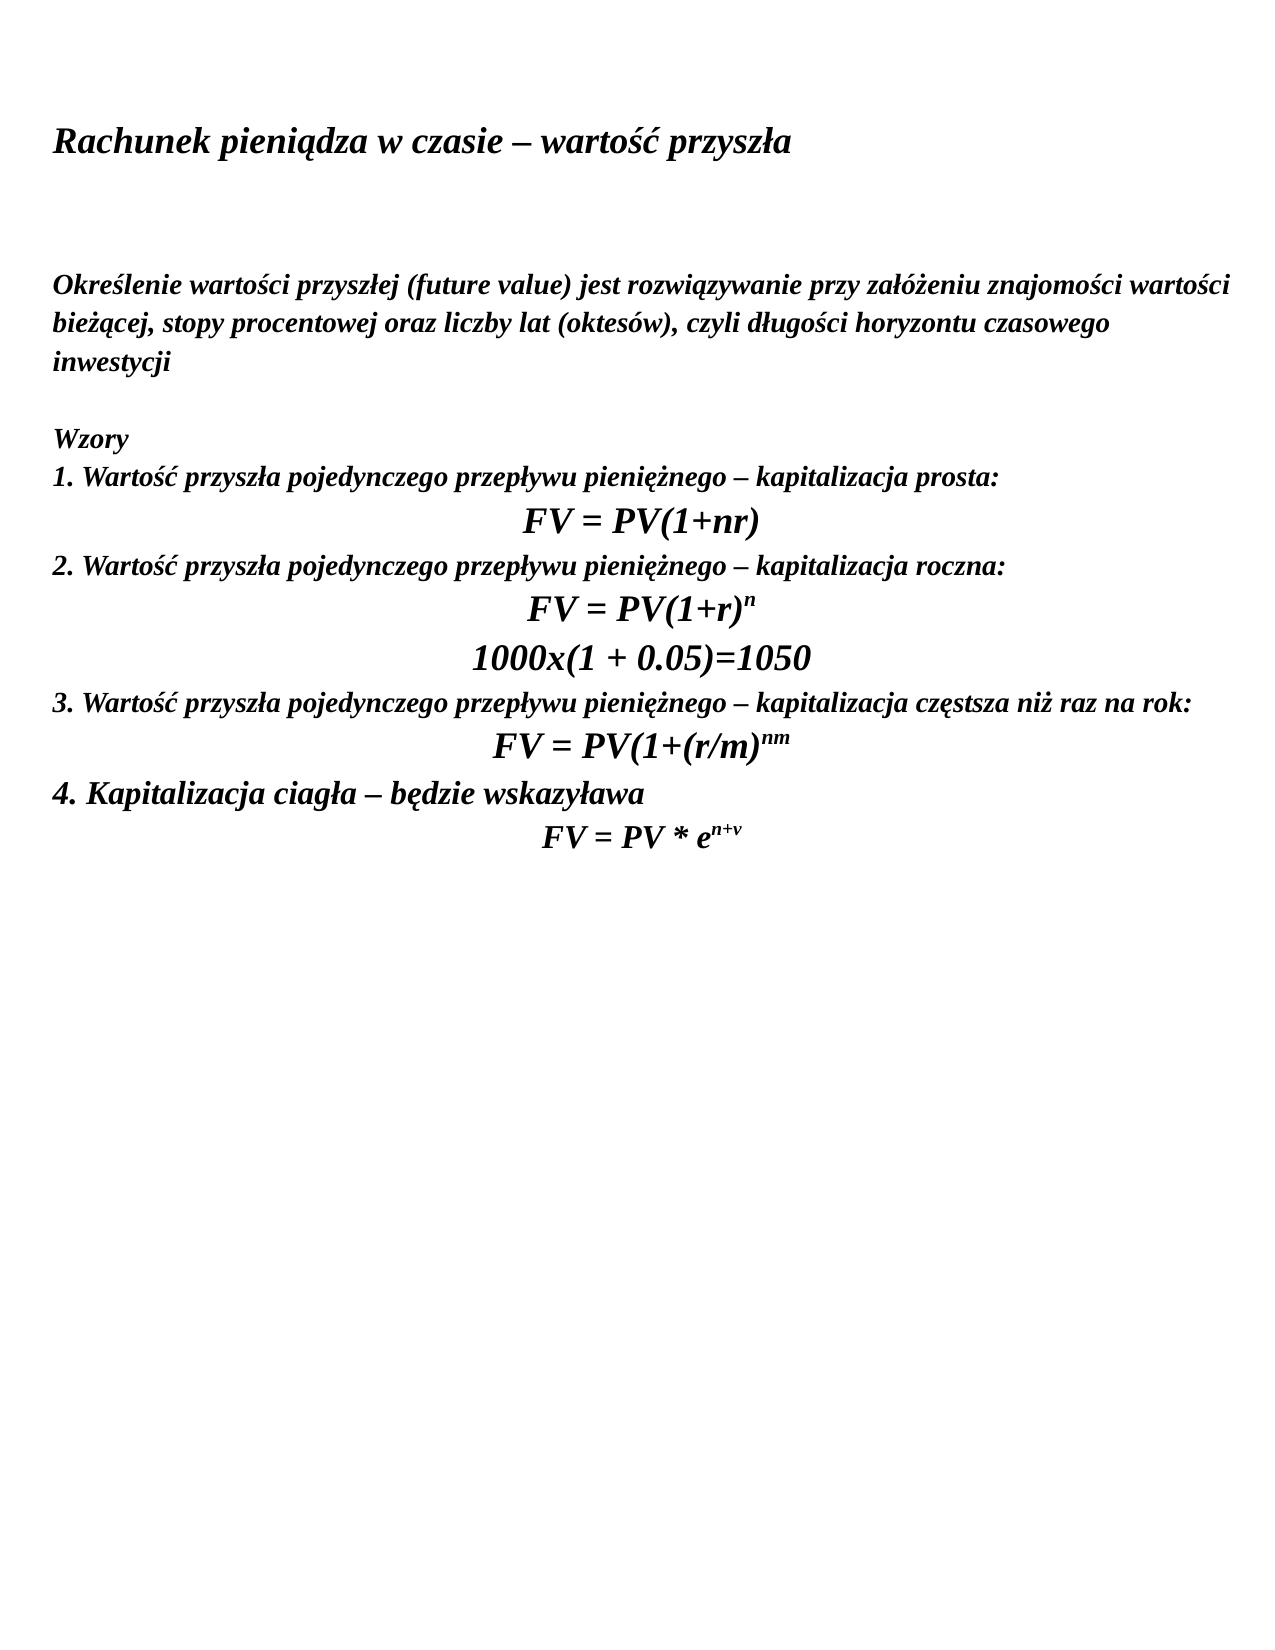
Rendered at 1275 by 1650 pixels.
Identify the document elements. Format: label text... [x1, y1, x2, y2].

text FV = PV(1+(r/m)nm [52, 724, 1234, 767]
text 2. Wartość przyszła pojedynczego przepływu pieniężnego – kapitalizacja roczna: [52, 548, 1234, 581]
text 1000x(1 + 0.05)=1050 [52, 636, 1234, 679]
text Wzory [52, 421, 1234, 454]
text FV = PV(1+nr) [52, 498, 1234, 541]
text FV = PV * en+v [52, 818, 1234, 856]
text 1. Wartość przyszła pojedynczego przepływu pieniężnego – kapitalizacja prosta: [52, 459, 1234, 493]
text 4. Kapitalizacja ciagła – będzie wskazyława [52, 773, 1234, 812]
text 3. Wartość przyszła pojedynczego przepływu pieniężnego – kapitalizacja częstsza niż raz na rok: [52, 685, 1234, 719]
text Rachunek pieniądza w czasie – wartość przyszła [52, 118, 1234, 161]
text Określenie wartości przyszłej (future value) jest rozwiązywanie przy załóżeniu znajomości wartości bieżącej, stopy procentowej oraz liczby lat (oktesów), czyli długości horyzontu czasowego inwestycji [52, 267, 1234, 377]
text FV = PV(1+r)n [52, 586, 1234, 629]
